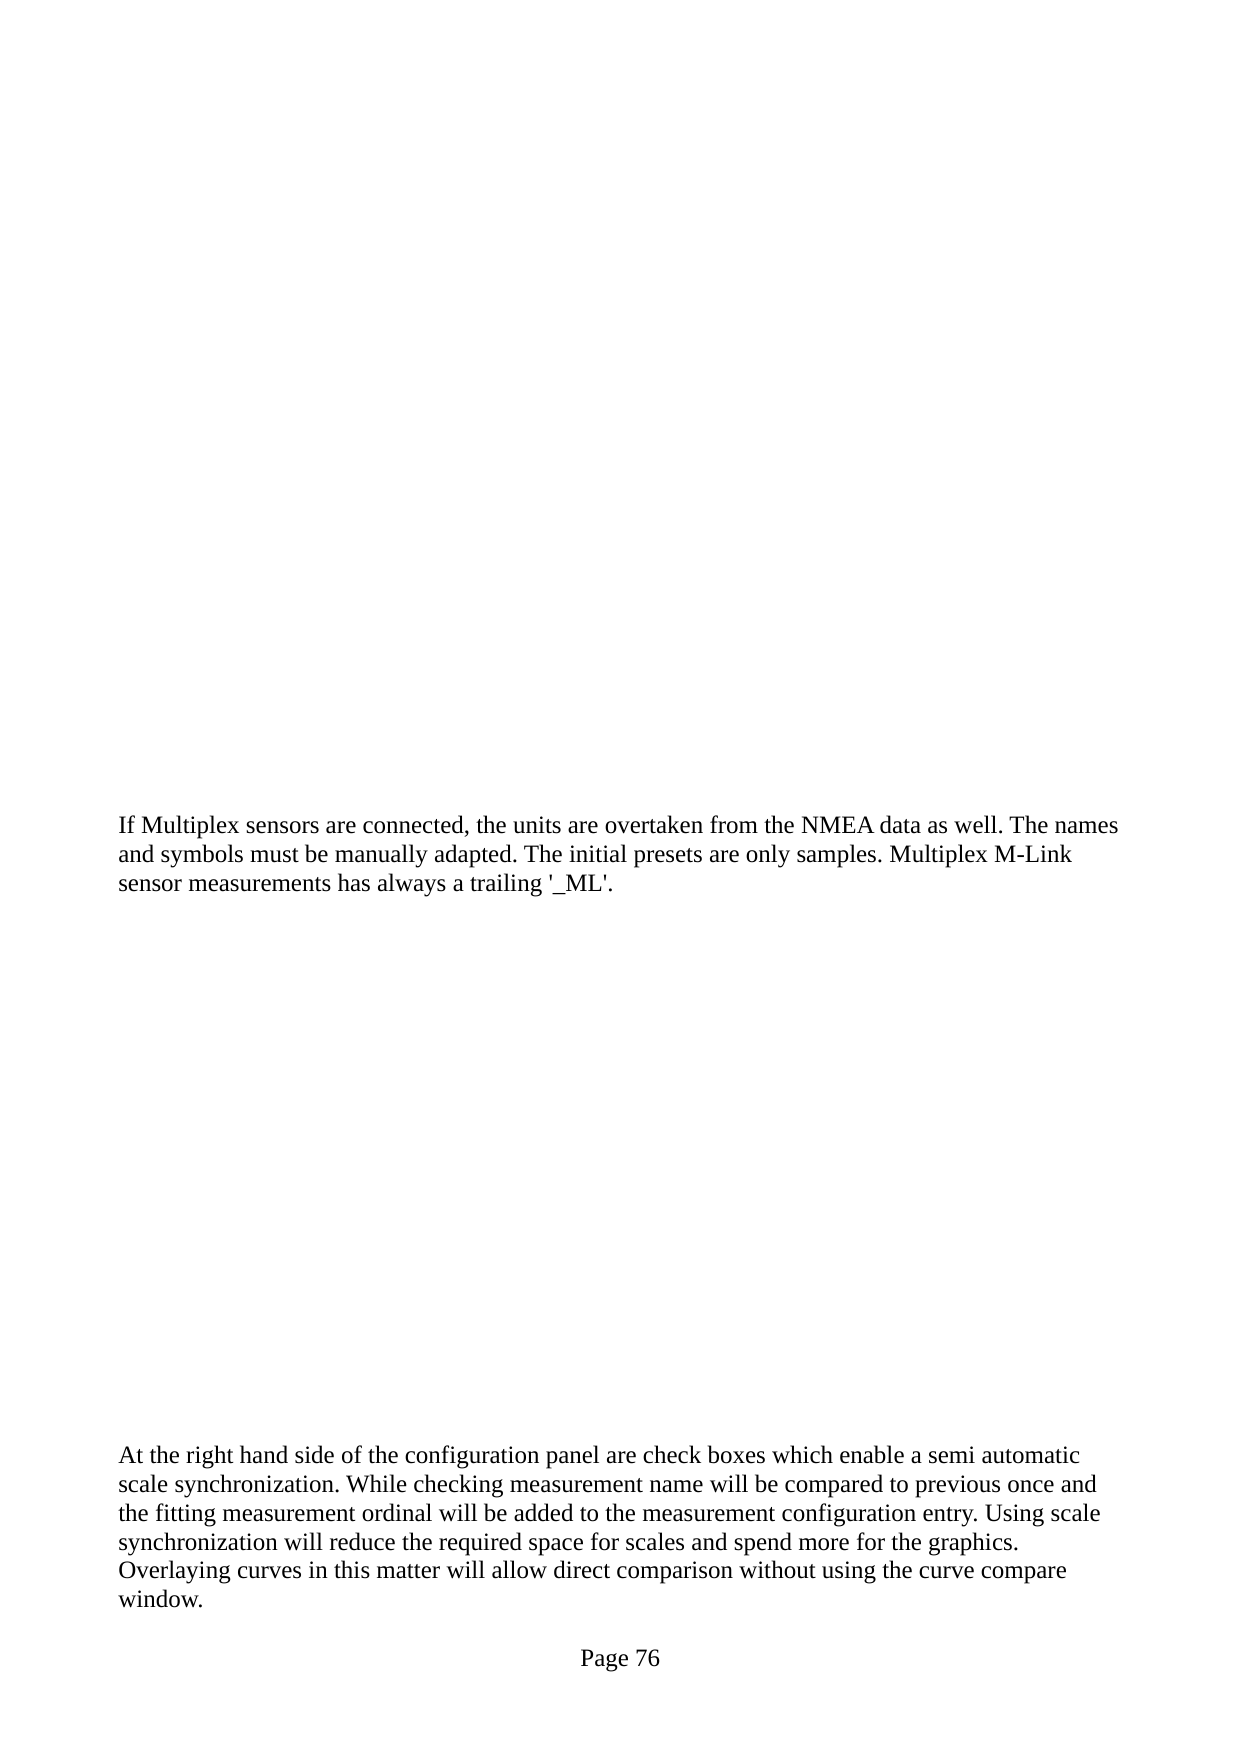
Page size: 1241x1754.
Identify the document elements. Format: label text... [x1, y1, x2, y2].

text At the right hand side of the configuration panel are check boxes which enable a semi automatic scale synchronization. While checking measurement name will be compared to previous once and the fitting measurement ordinal will be added to the measurement configuration entry. Using scale synchronization will reduce the required space for scales and spend more for the graphics. Overlaying curves in this matter will allow direct comparison without using the curve compare window. [118, 909, 1122, 1613]
text If Multiplex sensors are connected, the units are overtaken from the NMEA data as well. The names and symbols must be manually adapted. The initial presets are only samples. Multiplex M-Link sensor measurements has always a trailing '_ML'. [118, 810, 1122, 897]
